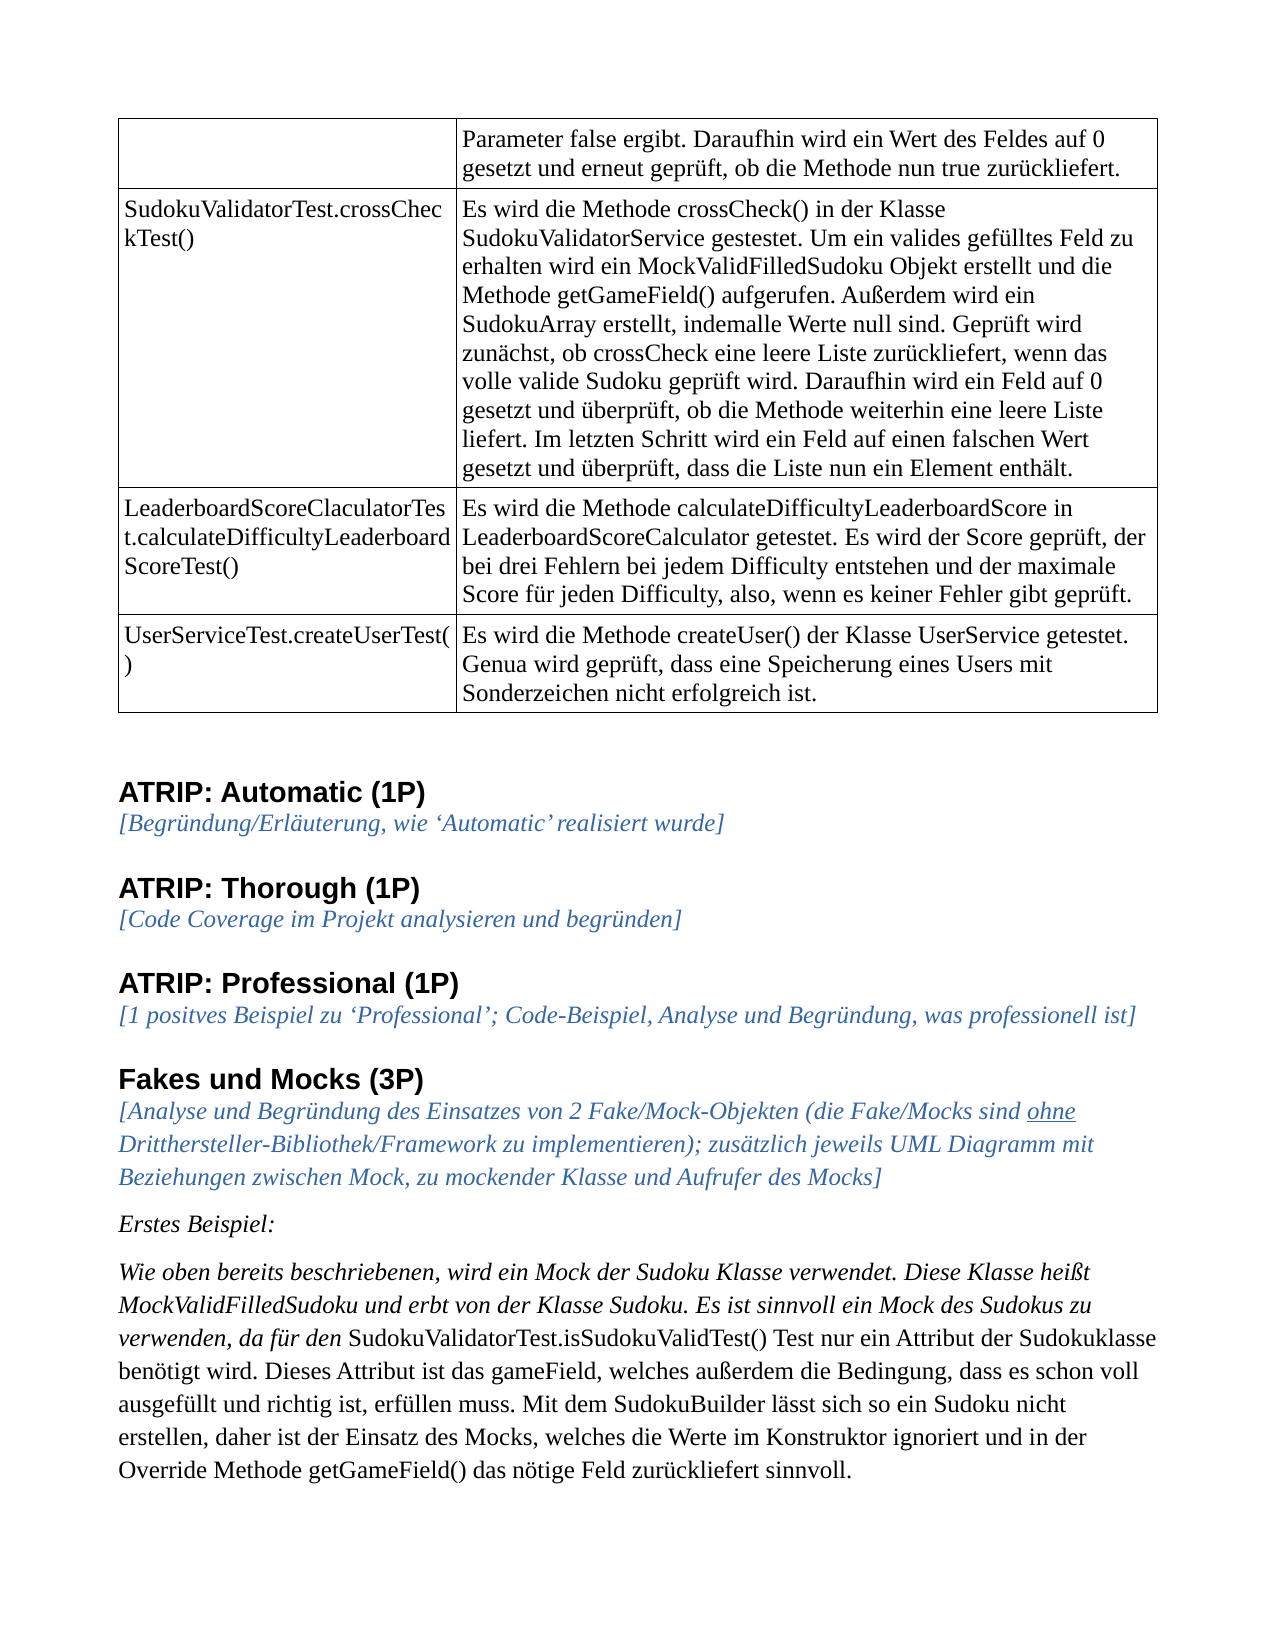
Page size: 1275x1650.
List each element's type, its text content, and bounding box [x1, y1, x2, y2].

table_cell Es wird die Methode calculateDifficultyLeaderboardScore in LeaderboardScoreCalculator getestet. Es wird der Score geprüft, der bei drei Fehlern bei jedem Difficulty entstehen und der maximale Score für jeden Difficulty, also, wenn es keiner Fehler gibt geprüft. [457, 488, 1157, 614]
text [1 positves Beispiel zu ‘Professional’; Code-Beispiel, Analyse und Begründung, was professionell ist] [118, 1000, 1157, 1029]
text Erstes Beispiel: [118, 1209, 1157, 1238]
table_cell UserServiceTest.createUserTest() [119, 615, 456, 712]
subtitle Fakes und Mocks (3P) [118, 1062, 1157, 1096]
table_cell [119, 119, 456, 188]
text [Analyse und Begründung des Einsatzes von 2 Fake/Mock-Objekten (die Fake/Mocks sind ohne Dritthersteller-Bibliothek/Framework zu implementieren); zusätzlich jeweils UML Diagramm mit Beziehungen zwischen Mock, zu mockender Klasse und Aufrufer des Mocks] [118, 1096, 1157, 1191]
table_cell SudokuValidatorTest.crossCheckTest() [119, 189, 456, 487]
subtitle ATRIP: Professional (1P) [118, 966, 1157, 1000]
table_cell Es wird die Methode crossCheck() in der Klasse SudokuValidatorService gestestet. Um ein valides gefülltes Feld zu erhalten wird ein MockValidFilledSudoku Objekt erstellt und die Methode getGameField() aufgerufen. Außerdem wird ein SudokuArray erstellt, indemalle Werte null sind. Geprüft wird zunächst, ob crossCheck eine leere Liste zurückliefert, wenn das volle valide Sudoku geprüft wird. Daraufhin wird ein Feld auf 0 gesetzt und überprüft, ob die Methode weiterhin eine leere Liste liefert. Im letzten Schritt wird ein Feld auf einen falschen Wert gesetzt und überprüft, dass die Liste nun ein Element enthält. [457, 189, 1157, 487]
table_cell Parameter false ergibt. Daraufhin wird ein Wert des Feldes auf 0 gesetzt und erneut geprüft, ob die Methode nun true zurückliefert. [457, 119, 1157, 188]
table_cell Es wird die Methode createUser() der Klasse UserService getestet. Genua wird geprüft, dass eine Speicherung eines Users mit Sonderzeichen nicht erfolgreich ist. [457, 615, 1157, 712]
subtitle ATRIP: Thorough (1P) [118, 871, 1157, 904]
text [Code Coverage im Projekt analysieren und begründen] [118, 904, 1157, 933]
text Wie oben bereits beschriebenen, wird ein Mock der Sudoku Klasse verwendet. Diese Klasse heißt MockValidFilledSudoku und erbt von der Klasse Sudoku. Es ist sinnvoll ein Mock des Sudokus zu verwenden, da für den SudokuValidatorTest.isSudokuValidTest() Test nur ein Attribut der Sudokuklasse benötigt wird. Dieses Attribut ist das gameField, welches außerdem die Bedingung, dass es schon voll ausgefüllt und richtig ist, erfüllen muss. Mit dem SudokuBuilder lässt sich so ein Sudoku nicht erstellen, daher ist der Einsatz des Mocks, welches die Werte im Konstruktor ignoriert und in der Override Methode getGameField() das nötige Feld zurückliefert sinnvoll. [118, 1257, 1157, 1484]
subtitle ATRIP: Automatic (1P) [118, 775, 1157, 808]
table_cell LeaderboardScoreClaculatorTest.calculateDifficultyLeaderboardScoreTest() [119, 488, 456, 614]
text [Begründung/Erläuterung, wie ‘Automatic’ realisiert wurde] [118, 808, 1157, 837]
